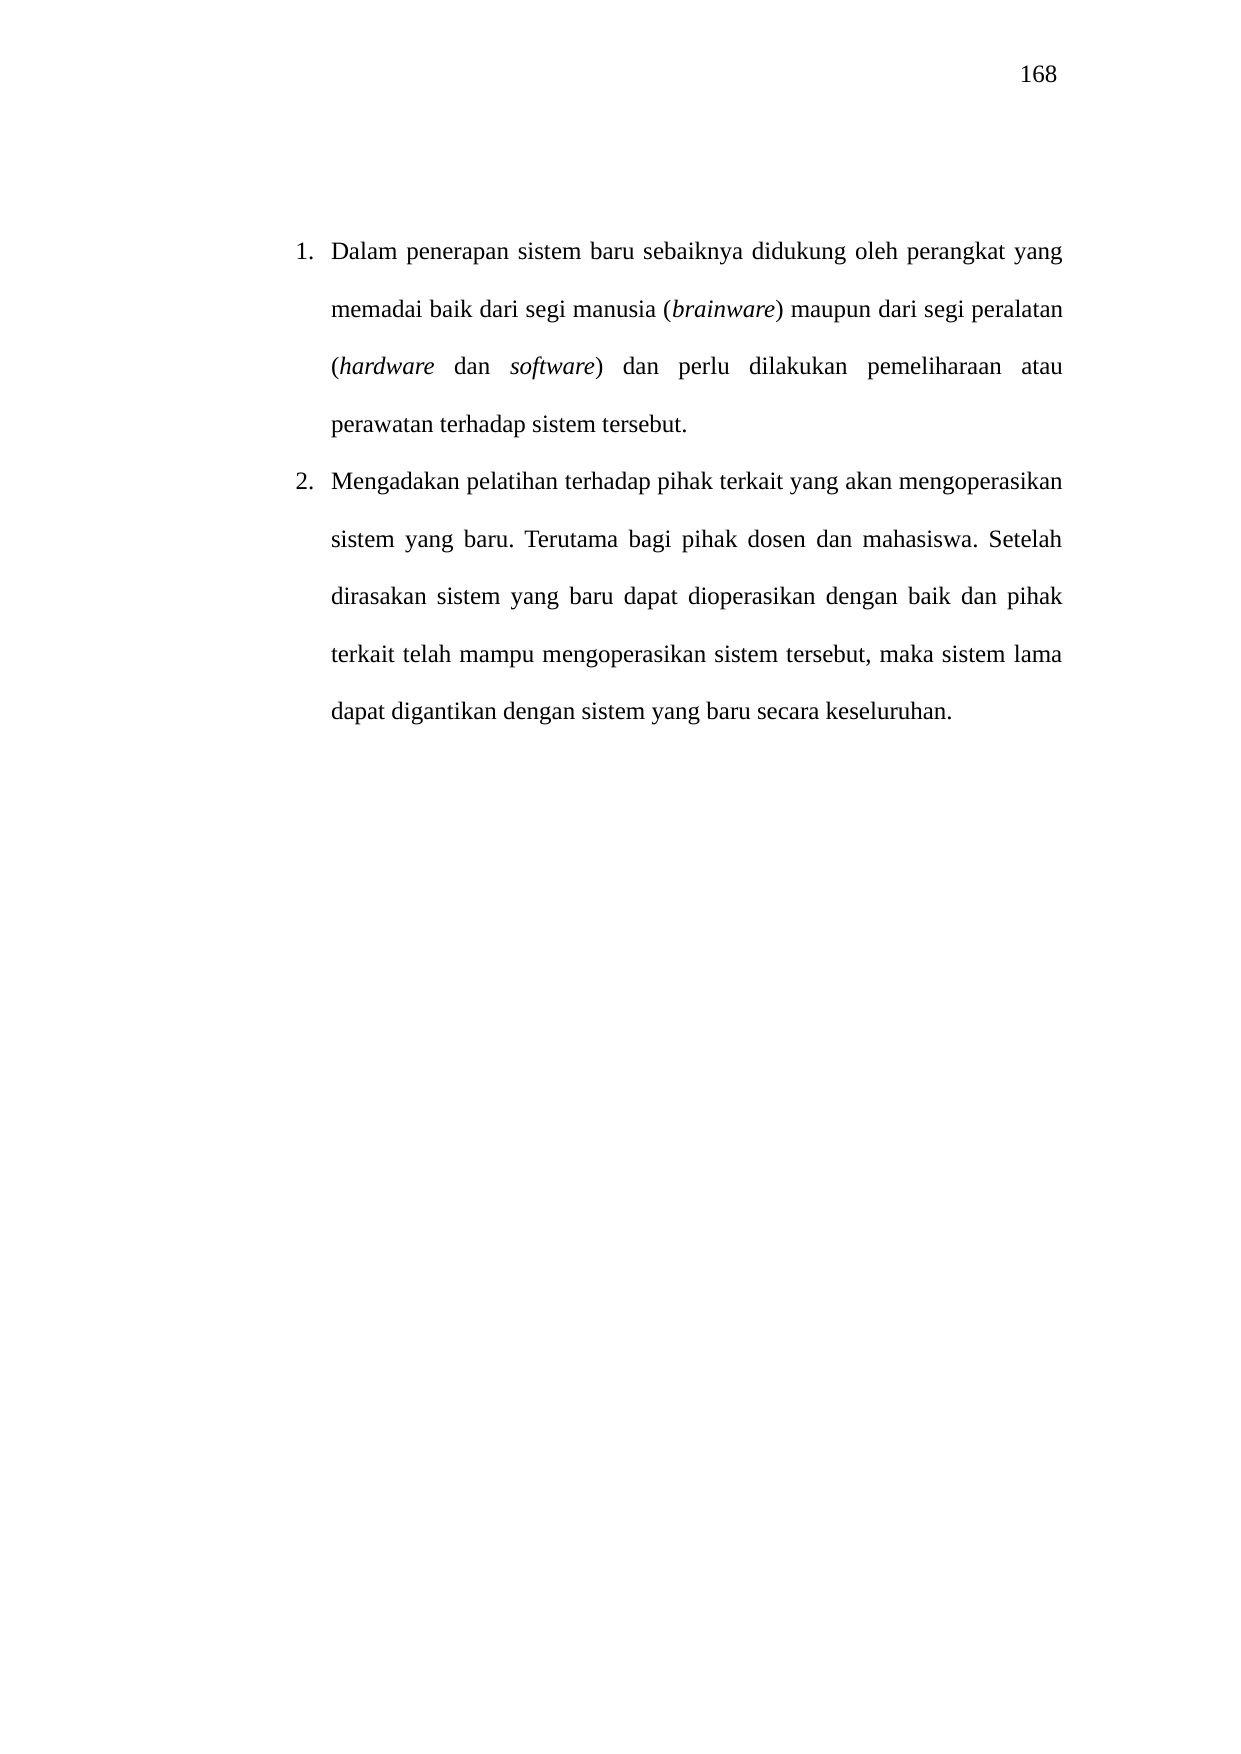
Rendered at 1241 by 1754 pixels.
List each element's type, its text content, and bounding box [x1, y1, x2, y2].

list Dalam penerapan sistem baru sebaiknya didukung oleh perangkat yang memadai baik dari segi manusia (brainware) maupun dari segi peralatan (hardware dan software) dan perlu dilakukan pemeliharaan atau perawatan terhadap sistem tersebut. [295, 236, 1063, 437]
list Mengadakan pelatihan terhadap pihak terkait yang akan mengoperasikan sistem yang baru. Terutama bagi pihak dosen dan mahasiswa. Setelah dirasakan sistem yang baru dapat dioperasikan dengan baik dan pihak terkait telah mampu mengoperasikan sistem tersebut, maka sistem lama dapat digantikan dengan sistem yang baru secara keseluruhan. [295, 466, 1063, 725]
